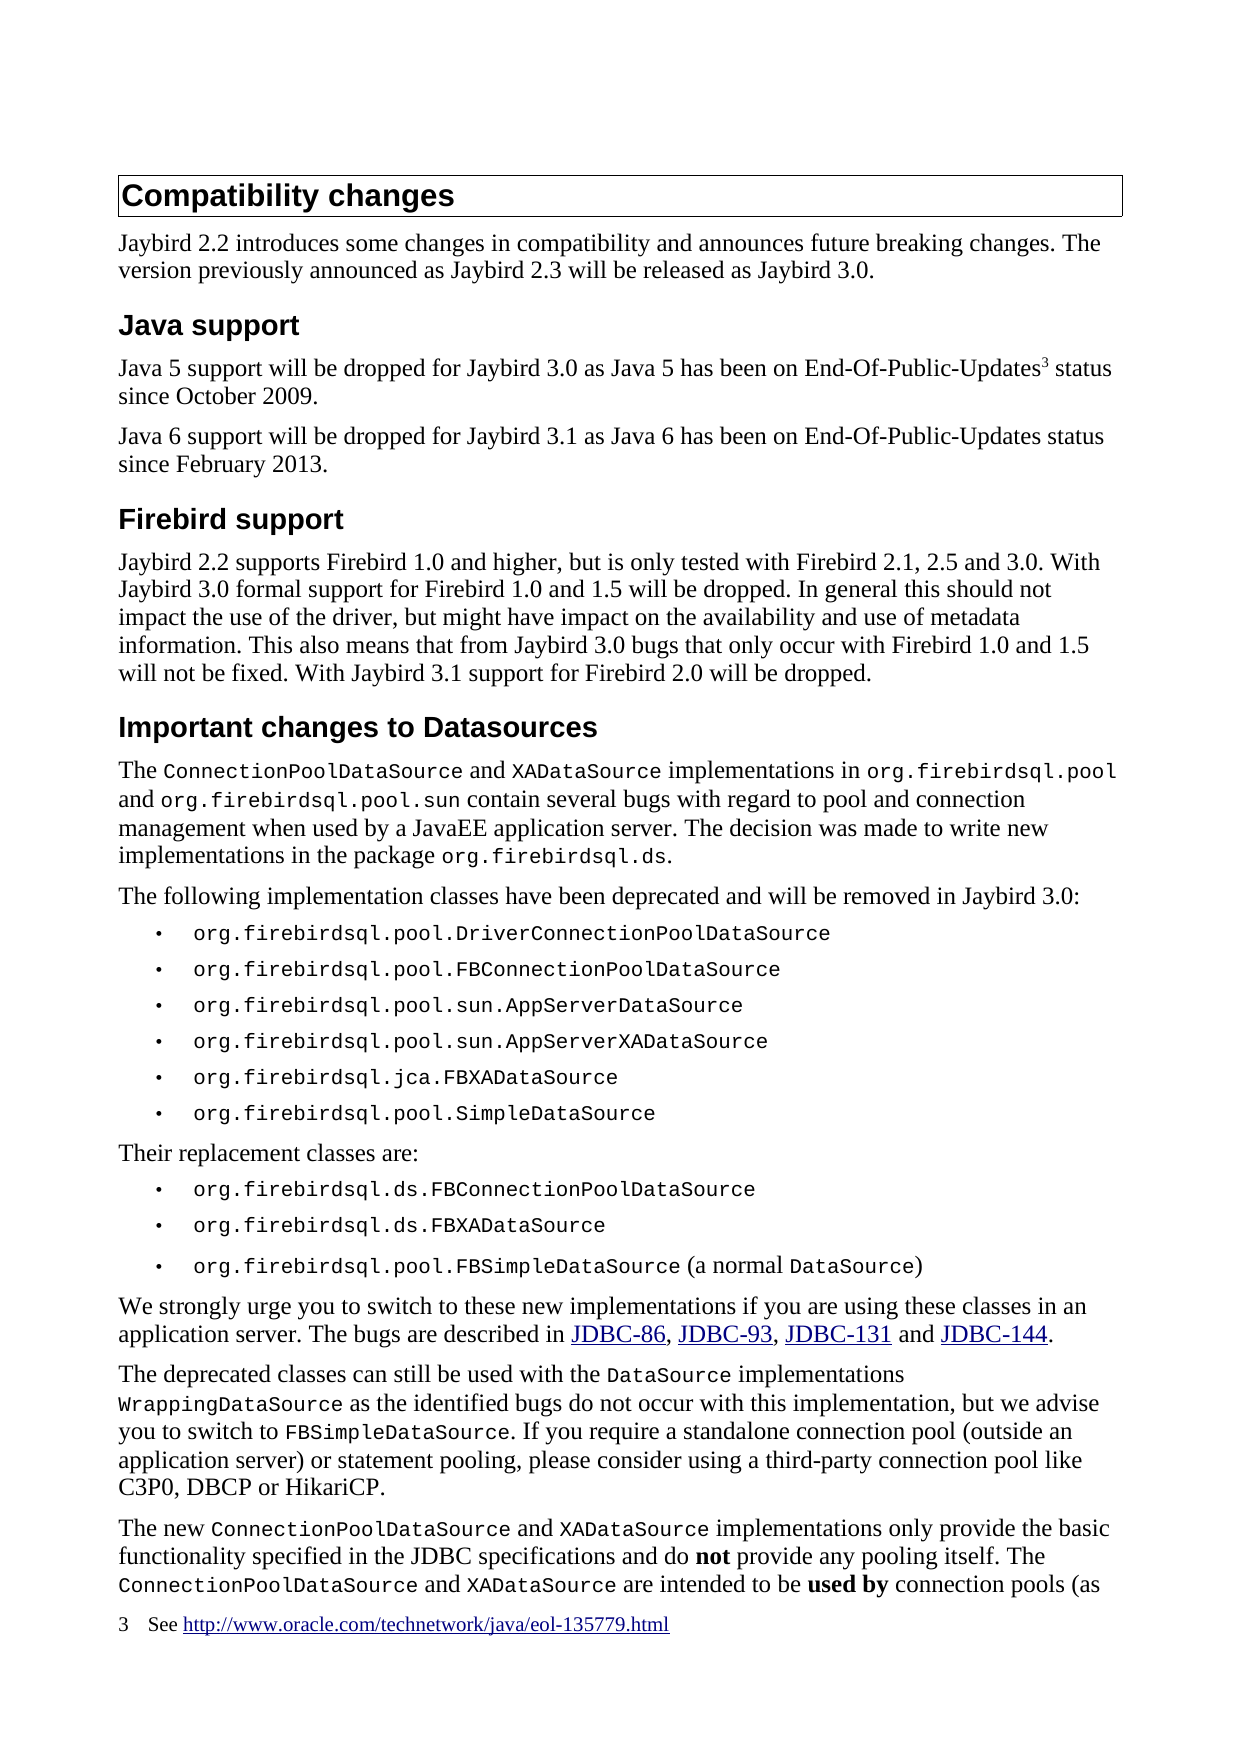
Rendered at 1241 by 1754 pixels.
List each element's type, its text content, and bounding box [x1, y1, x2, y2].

list org.firebirdsql.pool.FBConnectionPoolDataSource [156, 959, 1122, 982]
list org.firebirdsql.pool.sun.AppServerDataSource [156, 995, 1122, 1018]
text We strongly urge you to switch to these new implementations if you are using these classes in an application server. The bugs are described in JDBC-86, JDBC-93, JDBC-131 and JDBC-144. [118, 1292, 1122, 1348]
text Jaybird 2.2 introduces some changes in compatibility and announces future breaking changes. The version previously announced as Jaybird 2.3 will be released as Jaybird 3.0. [118, 229, 1122, 284]
list org.firebirdsql.ds.FBConnectionPoolDataSource [156, 1179, 1122, 1203]
subtitle Important changes to Datasources [118, 711, 1122, 744]
text The ConnectionPoolDataSource and XADataSource implementations in org.firebirdsql.pool and org.firebirdsql.pool.sun contain several bugs with regard to pool and connection management when used by a JavaEE application server. The decision was made to write new implementations in the package org.firebirdsql.ds. [118, 757, 1122, 870]
list org.firebirdsql.pool.DriverConnectionPoolDataSource [156, 923, 1122, 946]
list org.firebirdsql.ds.FBXADataSource [156, 1215, 1122, 1239]
text The following implementation classes have been deprecated and will be removed in Jaybird 3.0: [118, 882, 1122, 910]
text Their replacement classes are: [118, 1139, 1122, 1167]
list org.firebirdsql.pool.SimpleDataSource [156, 1103, 1122, 1126]
subtitle Java support [118, 309, 1122, 342]
text Jaybird 2.2 supports Firebird 1.0 and higher, but is only tested with Firebird 2.1, 2.5 and 3.0. With Jaybird 3.0 formal support for Firebird 1.0 and 1.5 will be dropped. In general this should not impact the use of the driver, but might have impact on the availability and use of metadata information. This also means that from Jaybird 3.0 bugs that only occur with Firebird 1.0 and 1.5 will not be fixed. With Jaybird 3.1 support for Firebird 2.0 will be dropped. [118, 548, 1122, 686]
text The new ConnectionPoolDataSource and XADataSource implementations only provide the basic functionality specified in the JDBC specifications and do not provide any pooling itself. The ConnectionPoolDataSource and XADataSource are intended to be used by connection pools (as [118, 1514, 1122, 1598]
list org.firebirdsql.pool.FBSimpleDataSource (a normal DataSource) [156, 1251, 1122, 1280]
text The deprecated classes can still be used with the DataSource implementations WrappingDataSource as the identified bugs do not occur with this implementation, but we advise you to switch to FBSimpleDataSource. If you require a standalone connection pool (outside an application server) or statement pooling, please consider using a third-party connection pool like C3P0, DBCP or HikariCP. [118, 1360, 1122, 1501]
subtitle Firebird support [118, 503, 1122, 535]
text See http://www.oracle.com/technetwork/java/eol-135779.html [118, 1613, 1122, 1636]
subtitle Compatibility changes [119, 176, 1122, 216]
text Java 6 support will be dropped for Jaybird 3.1 as Java 6 has been on End-Of-Public-Updates status since February 2013. [118, 422, 1122, 478]
list org.firebirdsql.jca.FBXADataSource [156, 1067, 1122, 1090]
list org.firebirdsql.pool.sun.AppServerXADataSource [156, 1031, 1122, 1054]
text Java 5 support will be dropped for Jaybird 3.0 as Java 5 has been on End-Of-Public-Updates status since October 2009. [118, 354, 1122, 410]
